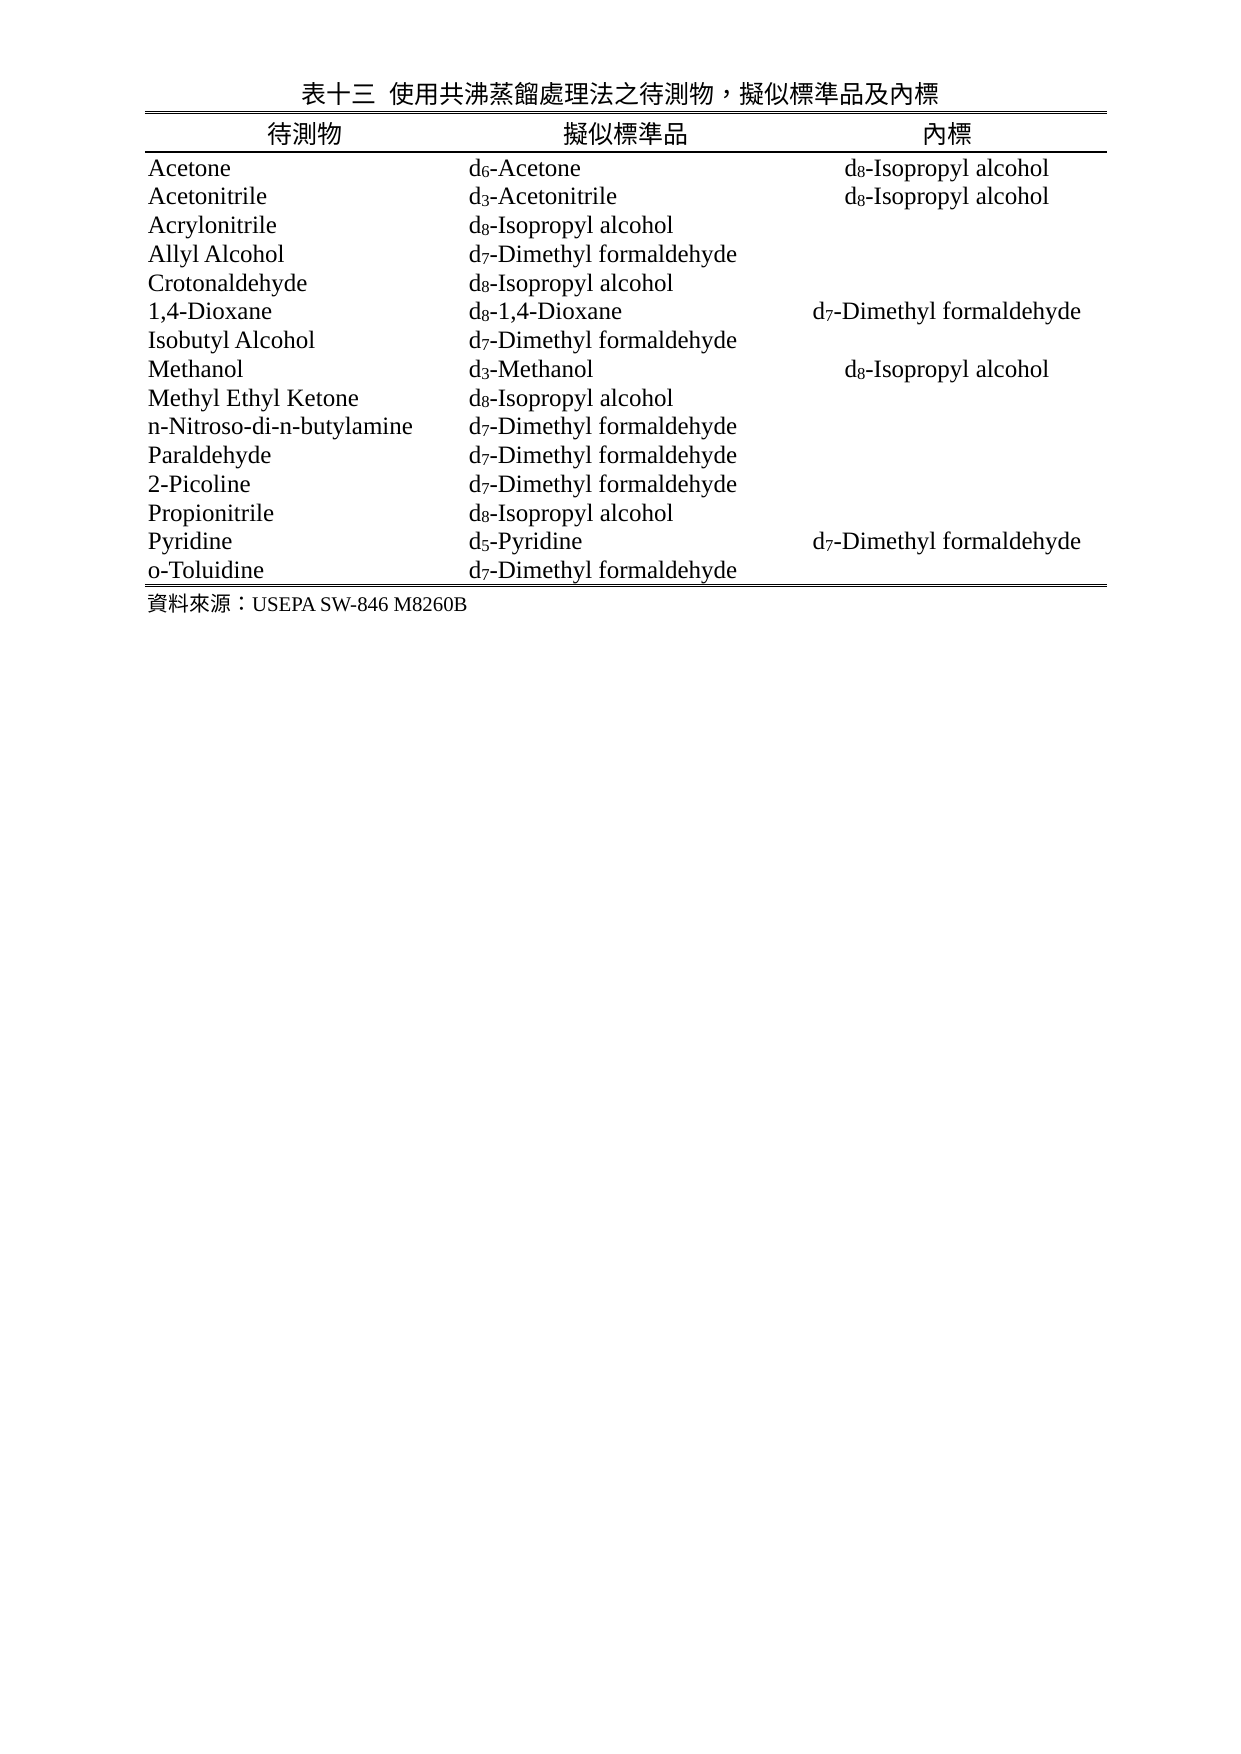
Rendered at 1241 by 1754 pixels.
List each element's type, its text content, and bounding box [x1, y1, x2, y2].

table_cell d7-Dimethyl formaldehyde [466, 440, 786, 469]
table_cell Crotonaldehyde [145, 268, 466, 296]
table_cell d8-Isopropyl alcohol [786, 181, 1107, 210]
table_cell o-Toluidine [145, 555, 466, 584]
table_cell d7-Dimethyl formaldehyde [786, 296, 1107, 325]
table_cell [786, 383, 1107, 411]
table_cell Acetonitrile [145, 181, 466, 210]
table_cell d8-Isopropyl alcohol [466, 210, 786, 239]
table_cell d8-1,4-Dioxane [466, 296, 786, 325]
table_cell Acrylonitrile [145, 210, 466, 239]
table_cell Propionitrile [145, 498, 466, 526]
table_cell [786, 469, 1107, 498]
table_cell [786, 268, 1107, 296]
table_cell [786, 325, 1107, 354]
table_cell Acetone [145, 153, 466, 181]
table_cell d7-Dimethyl formaldehyde [466, 469, 786, 498]
text 資料來源：USEPA SW-846 M8260B [148, 587, 1092, 617]
table_cell d8-Isopropyl alcohol [466, 268, 786, 296]
table_cell d8-Isopropyl alcohol [466, 498, 786, 526]
table_cell d7-Dimethyl formaldehyde [786, 526, 1107, 555]
table_cell Methyl Ethyl Ketone [145, 383, 466, 411]
table_cell Pyridine [145, 526, 466, 555]
table_cell 2-Picoline [145, 469, 466, 498]
table_cell d3-Acetonitrile [466, 181, 786, 210]
table_cell d5-Pyridine [466, 526, 786, 555]
table_cell [786, 440, 1107, 469]
table_cell 1,4-Dioxane [145, 296, 466, 325]
table_cell [786, 239, 1107, 268]
table_cell d8-Isopropyl alcohol [786, 153, 1107, 181]
table_cell d7-Dimethyl formaldehyde [466, 239, 786, 268]
table_cell d8-Isopropyl alcohol [466, 383, 786, 411]
table_cell [786, 555, 1107, 584]
table_cell d6-Acetone [466, 153, 786, 181]
table_header 待測物 [145, 114, 466, 151]
table_cell [786, 498, 1107, 526]
table_cell Allyl Alcohol [145, 239, 466, 268]
table_cell d3-Methanol [466, 354, 786, 383]
text 表十三 使用共沸蒸餾處理法之待測物，擬似標準品及內標 [148, 75, 1092, 111]
table_cell Paraldehyde [145, 440, 466, 469]
table_header 內標 [786, 114, 1107, 151]
table_cell [786, 411, 1107, 440]
table_cell d7-Dimethyl formaldehyde [466, 325, 786, 354]
table_cell d7-Dimethyl formaldehyde [466, 555, 786, 584]
table_cell d8-Isopropyl alcohol [786, 354, 1107, 383]
table_cell [786, 210, 1107, 239]
table_cell d7-Dimethyl formaldehyde [466, 411, 786, 440]
table_cell Methanol [145, 354, 466, 383]
table_cell n-Nitroso-di-n-butylamine [145, 411, 466, 440]
table_header 擬似標準品 [466, 114, 786, 151]
table_cell Isobutyl Alcohol [145, 325, 466, 354]
